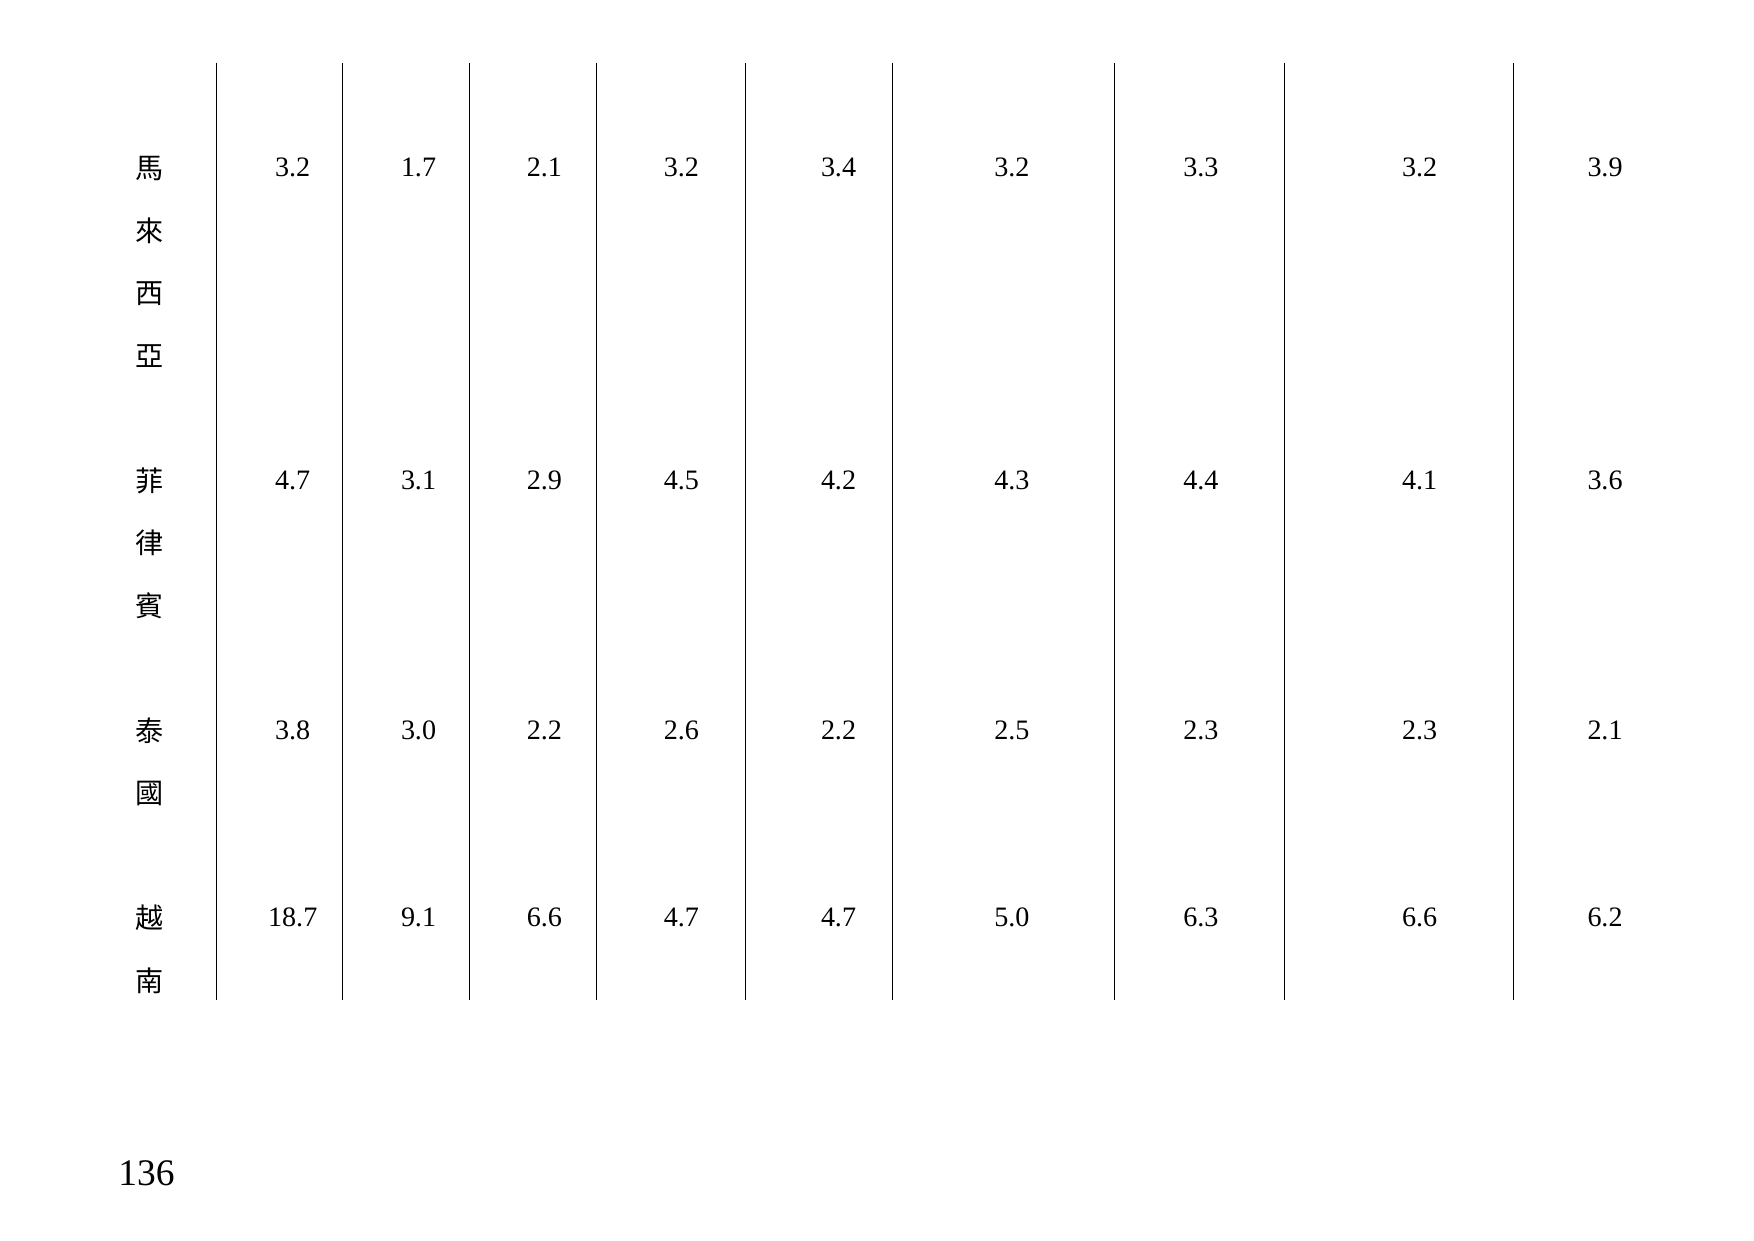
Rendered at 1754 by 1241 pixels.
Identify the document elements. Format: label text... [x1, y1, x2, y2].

table_cell 泰國 [66, 625, 216, 813]
table_cell 3.1 [343, 375, 469, 625]
table_cell 4.4 [1115, 375, 1284, 625]
table_cell 3.2 [1285, 63, 1513, 375]
table_cell 2.1 [470, 63, 596, 375]
table_cell 4.2 [746, 375, 892, 625]
table_cell 3.6 [1514, 375, 1676, 625]
table_cell 2.1 [1514, 625, 1676, 813]
table_cell 馬來西亞 [66, 63, 216, 375]
table_cell 4.7 [217, 375, 342, 625]
table_cell 3.4 [746, 63, 892, 375]
table_cell 6.6 [1285, 813, 1513, 1000]
table_cell 2.2 [746, 625, 892, 813]
table_cell 4.1 [1285, 375, 1513, 625]
table_cell 3.9 [1514, 63, 1676, 375]
table_cell 4.3 [893, 375, 1114, 625]
table_cell 9.1 [343, 813, 469, 1000]
table_cell 4.7 [597, 813, 745, 1000]
table_cell 4.7 [746, 813, 892, 1000]
table_cell 3.2 [217, 63, 342, 375]
table_cell 3.2 [597, 63, 745, 375]
table_cell 越南 [66, 813, 216, 1000]
table_cell 菲律賓 [66, 375, 216, 625]
table_cell 5.0 [893, 813, 1114, 1000]
table_cell 2.2 [470, 625, 596, 813]
table_cell 6.3 [1115, 813, 1284, 1000]
table_cell 3.8 [217, 625, 342, 813]
table_cell 6.2 [1514, 813, 1676, 1000]
table_cell 2.9 [470, 375, 596, 625]
table_cell 6.6 [470, 813, 596, 1000]
table_cell 3.2 [893, 63, 1114, 375]
table_cell 2.5 [893, 625, 1114, 813]
table_cell 2.3 [1115, 625, 1284, 813]
table_cell 3.3 [1115, 63, 1284, 375]
table_cell 18.7 [217, 813, 342, 1000]
table_cell 2.3 [1285, 625, 1513, 813]
table_cell 1.7 [343, 63, 469, 375]
table_cell 2.6 [597, 625, 745, 813]
table_cell 4.5 [597, 375, 745, 625]
table_cell 3.0 [343, 625, 469, 813]
